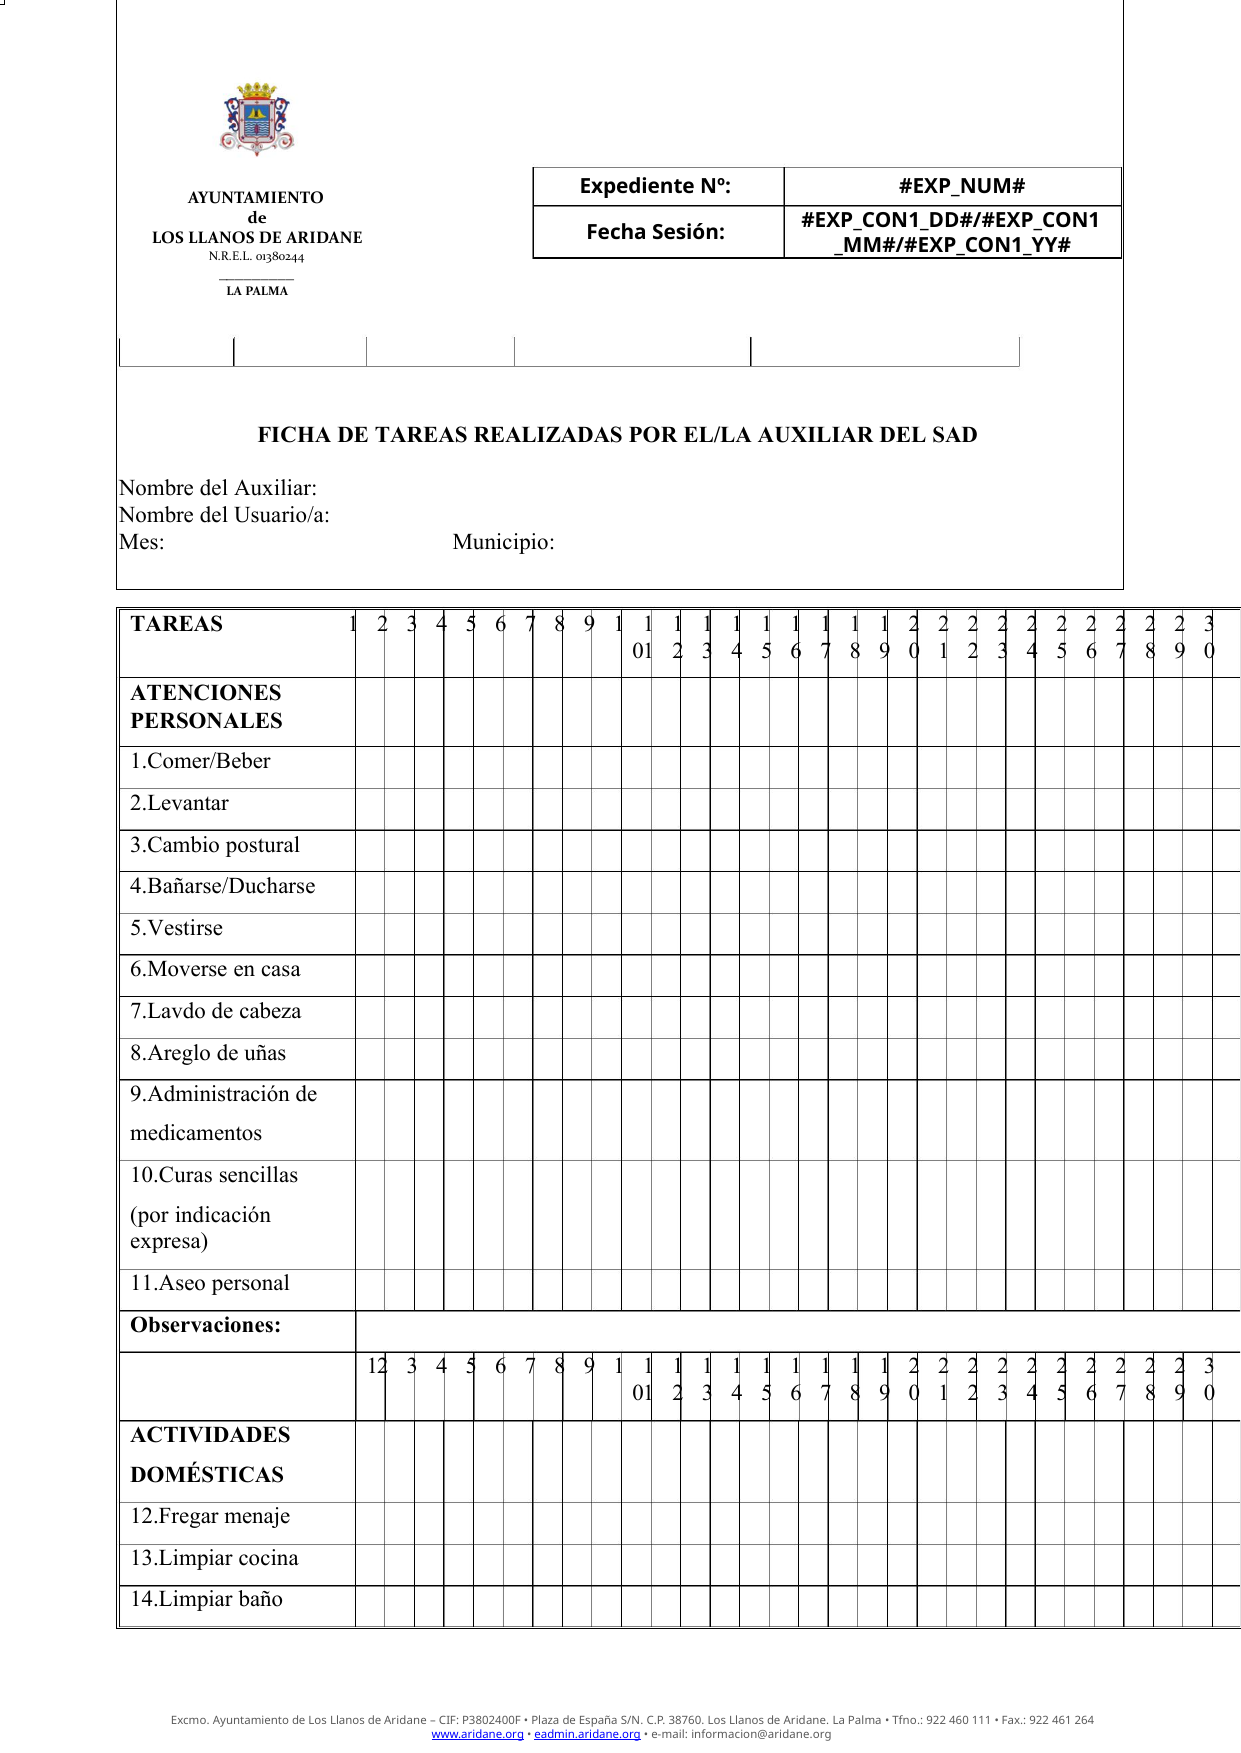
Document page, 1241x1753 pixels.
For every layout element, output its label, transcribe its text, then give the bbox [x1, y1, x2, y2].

text .Lavdo de cabeza [141, 998, 343, 1023]
text LOS LLANOS DE ARIDANE [152, 230, 387, 247]
text 2 [130, 790, 141, 816]
text 0.Curas sencillas [141, 1162, 323, 1187]
text _ [219, 266, 226, 279]
text Nombre del Usuario/a: [119, 502, 354, 527]
text 1 2 3 4 5 6 7 8 9 0 1 2 3 4 5 6 7 8 9 0 [668, 1380, 1240, 1406]
text 7 [130, 998, 141, 1023]
text Observaciones: [130, 1312, 306, 1338]
text LA PALMA [226, 286, 317, 298]
text 1 2 3 4 5 6 7 8 9 0 1 2 3 4 5 6 7 8 9 0 [643, 638, 1240, 663]
text ________ [226, 266, 317, 282]
text ACTIVIDADES [130, 1422, 315, 1448]
text de [247, 210, 387, 227]
picture [117, 0, 1123, 589]
text 0 [632, 638, 643, 663]
text 1.Aseo personal [141, 1270, 315, 1296]
text 6 [130, 956, 141, 982]
text 3.Limpiar cocina [141, 1545, 324, 1570]
text Mes: [119, 529, 354, 554]
text .Bañarse/Ducharse [141, 873, 340, 899]
text 2.Fregar menaje [141, 1503, 324, 1529]
text 1 [130, 749, 141, 774]
text .Levantar [141, 790, 296, 816]
picture [117, 608, 1241, 1628]
text 1 [366, 1353, 377, 1379]
text Nombre del Auxiliar: [119, 475, 1002, 501]
text Expediente Nº: [579, 173, 761, 198]
text 4 [130, 889, 141, 899]
text 1 [130, 1270, 141, 1296]
text AYUNTAMIENTO [188, 190, 387, 207]
text 3 [130, 832, 141, 857]
text .Cambio postural [141, 832, 340, 857]
text .Comer/Beber [141, 749, 296, 774]
text 4 [130, 873, 141, 887]
text TAREAS [130, 611, 248, 637]
text expresa) [130, 1229, 295, 1254]
text 1 2 3 4 5 6 7 8 9 1 1 1 1 1 1 1 1 1 1 2 2 2 2 2 2 2 2 2 2 3 [347, 611, 1240, 637]
text DOMÉSTICAS [130, 1462, 315, 1488]
text .Areglo de uñas [141, 1039, 343, 1065]
text _MM#/#EXP_CON1_YY# [834, 232, 1161, 257]
text 1 [130, 1162, 141, 1187]
text 8 [130, 1039, 141, 1065]
text 0 [632, 1380, 668, 1406]
text .Administración de [141, 1081, 343, 1107]
text Fecha Sesión: [586, 219, 761, 244]
text 1 [130, 1586, 141, 1612]
text 5 [130, 915, 141, 940]
text 1 [130, 1545, 141, 1570]
text .Vestirse [141, 915, 340, 940]
text Excmo. Ayuntamiento de Los Llanos de Aridane – CIF: P3802400F • Plaza de España S/N. C.P. 38760. Los Llanos de Aridane. La Palma • Tfno.: 922 460 111 • Fax.: 922 461 264 [171, 1713, 1095, 1727]
text #EXP_NUM# [899, 173, 1062, 198]
text www.aridane.org • eadmin.aridane.org • e-mail: informacion@aridane.org [431, 1727, 1095, 1741]
text 9 [130, 1081, 141, 1107]
text Municipio: [452, 529, 580, 554]
text N.R.E.L. 01380244 [208, 250, 327, 262]
text 1 [130, 1503, 141, 1529]
text medicamentos [130, 1121, 287, 1146]
text _ [317, 266, 327, 282]
text ATENCIONES [130, 680, 308, 706]
text FICHA DE TAREAS REALIZADAS POR EL/LA AUXILIAR DEL SAD [257, 422, 1002, 447]
text PERSONALES [130, 708, 308, 733]
text 4.Limpiar baño [141, 1586, 324, 1612]
text #EXP_CON1_DD#/#EXP_CON1 [801, 207, 1161, 232]
text 2 3 4 5 6 7 8 9 1 1 1 1 1 1 1 1 1 1 2 2 2 2 2 2 2 2 2 2 3 [377, 1353, 1240, 1379]
text (por indicación [130, 1202, 295, 1227]
text .Moverse en casa [141, 956, 343, 982]
